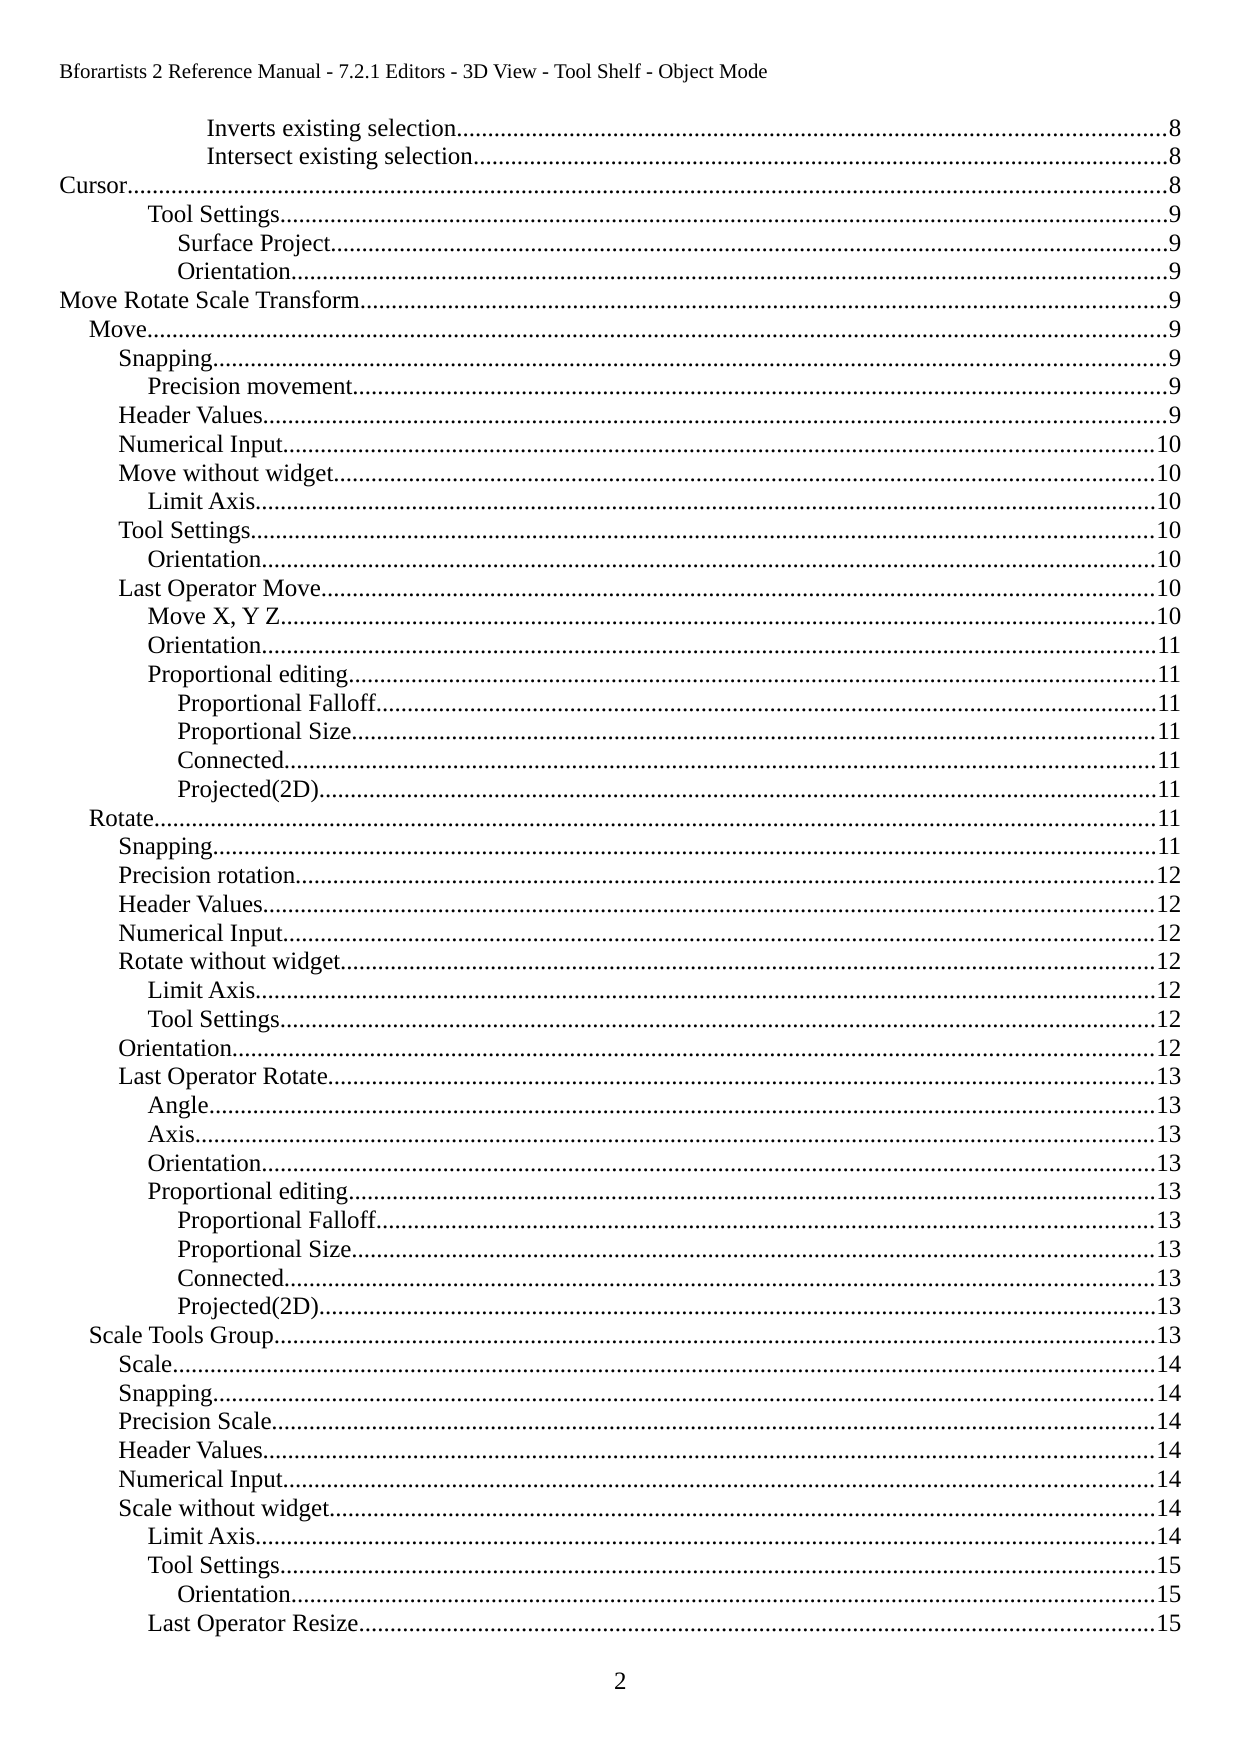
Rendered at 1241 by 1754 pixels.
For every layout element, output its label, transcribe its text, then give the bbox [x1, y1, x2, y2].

text Move X, Y Z 10 [147, 601, 1181, 630]
text Numerical Input 12 [118, 918, 1181, 946]
text Tool Settings 12 [147, 1004, 1181, 1033]
text Snapping 11 [118, 831, 1181, 860]
text Limit Axis 10 [147, 486, 1181, 515]
text Inverts existing selection 8 [206, 113, 1181, 141]
text Snapping 9 [118, 343, 1181, 371]
text Precision rotation 12 [118, 860, 1181, 889]
text Header Values 12 [118, 889, 1181, 918]
text Limit Axis 14 [147, 1521, 1181, 1550]
text Move without widget 10 [118, 458, 1181, 486]
text Precision movement 9 [147, 371, 1181, 400]
text Proportional Falloff 11 [177, 688, 1181, 716]
text Tool Settings 10 [118, 515, 1181, 544]
text Proportional Size 11 [177, 716, 1181, 745]
text Header Values 14 [118, 1435, 1181, 1464]
text Numerical Input 10 [118, 429, 1181, 458]
text Proportional editing 13 [147, 1176, 1181, 1205]
text Last Operator Resize 15 [147, 1608, 1181, 1636]
text Rotate without widget 12 [118, 946, 1181, 975]
text Proportional editing 11 [147, 659, 1181, 688]
text Surface Project 9 [177, 228, 1181, 256]
text Limit Axis 12 [147, 975, 1181, 1004]
text Last Operator Move 10 [118, 573, 1181, 601]
text Connected 11 [177, 745, 1181, 774]
text Header Values 9 [118, 400, 1181, 429]
text Cursor 8 [59, 170, 1181, 199]
text Orientation 9 [177, 256, 1181, 285]
text Snapping 14 [118, 1378, 1181, 1406]
text Move Rotate Scale Transform 9 [59, 285, 1181, 314]
text Intersect existing selection 8 [206, 141, 1181, 170]
text Orientation 13 [147, 1148, 1181, 1176]
text Orientation 11 [147, 630, 1181, 659]
text Proportional Falloff 13 [177, 1205, 1181, 1234]
text Proportional Size 13 [177, 1234, 1181, 1263]
text Orientation 12 [118, 1033, 1181, 1061]
text Orientation 10 [147, 544, 1181, 573]
text Precision Scale 14 [118, 1406, 1181, 1435]
text Scale 14 [118, 1349, 1181, 1378]
text Orientation 15 [177, 1579, 1181, 1608]
text Scale Tools Group 13 [88, 1320, 1181, 1349]
text Last Operator Rotate 13 [118, 1061, 1181, 1090]
text Rotate 11 [88, 803, 1181, 831]
text Projected(2D) 11 [177, 774, 1181, 803]
text Projected(2D) 13 [177, 1291, 1181, 1320]
text Numerical Input 14 [118, 1464, 1181, 1493]
text Tool Settings 15 [147, 1550, 1181, 1579]
text Tool Settings 9 [147, 199, 1181, 228]
text Connected 13 [177, 1263, 1181, 1291]
text Move 9 [88, 314, 1181, 343]
text Angle 13 [147, 1090, 1181, 1119]
text Axis 13 [147, 1119, 1181, 1148]
text Scale without widget 14 [118, 1493, 1181, 1521]
